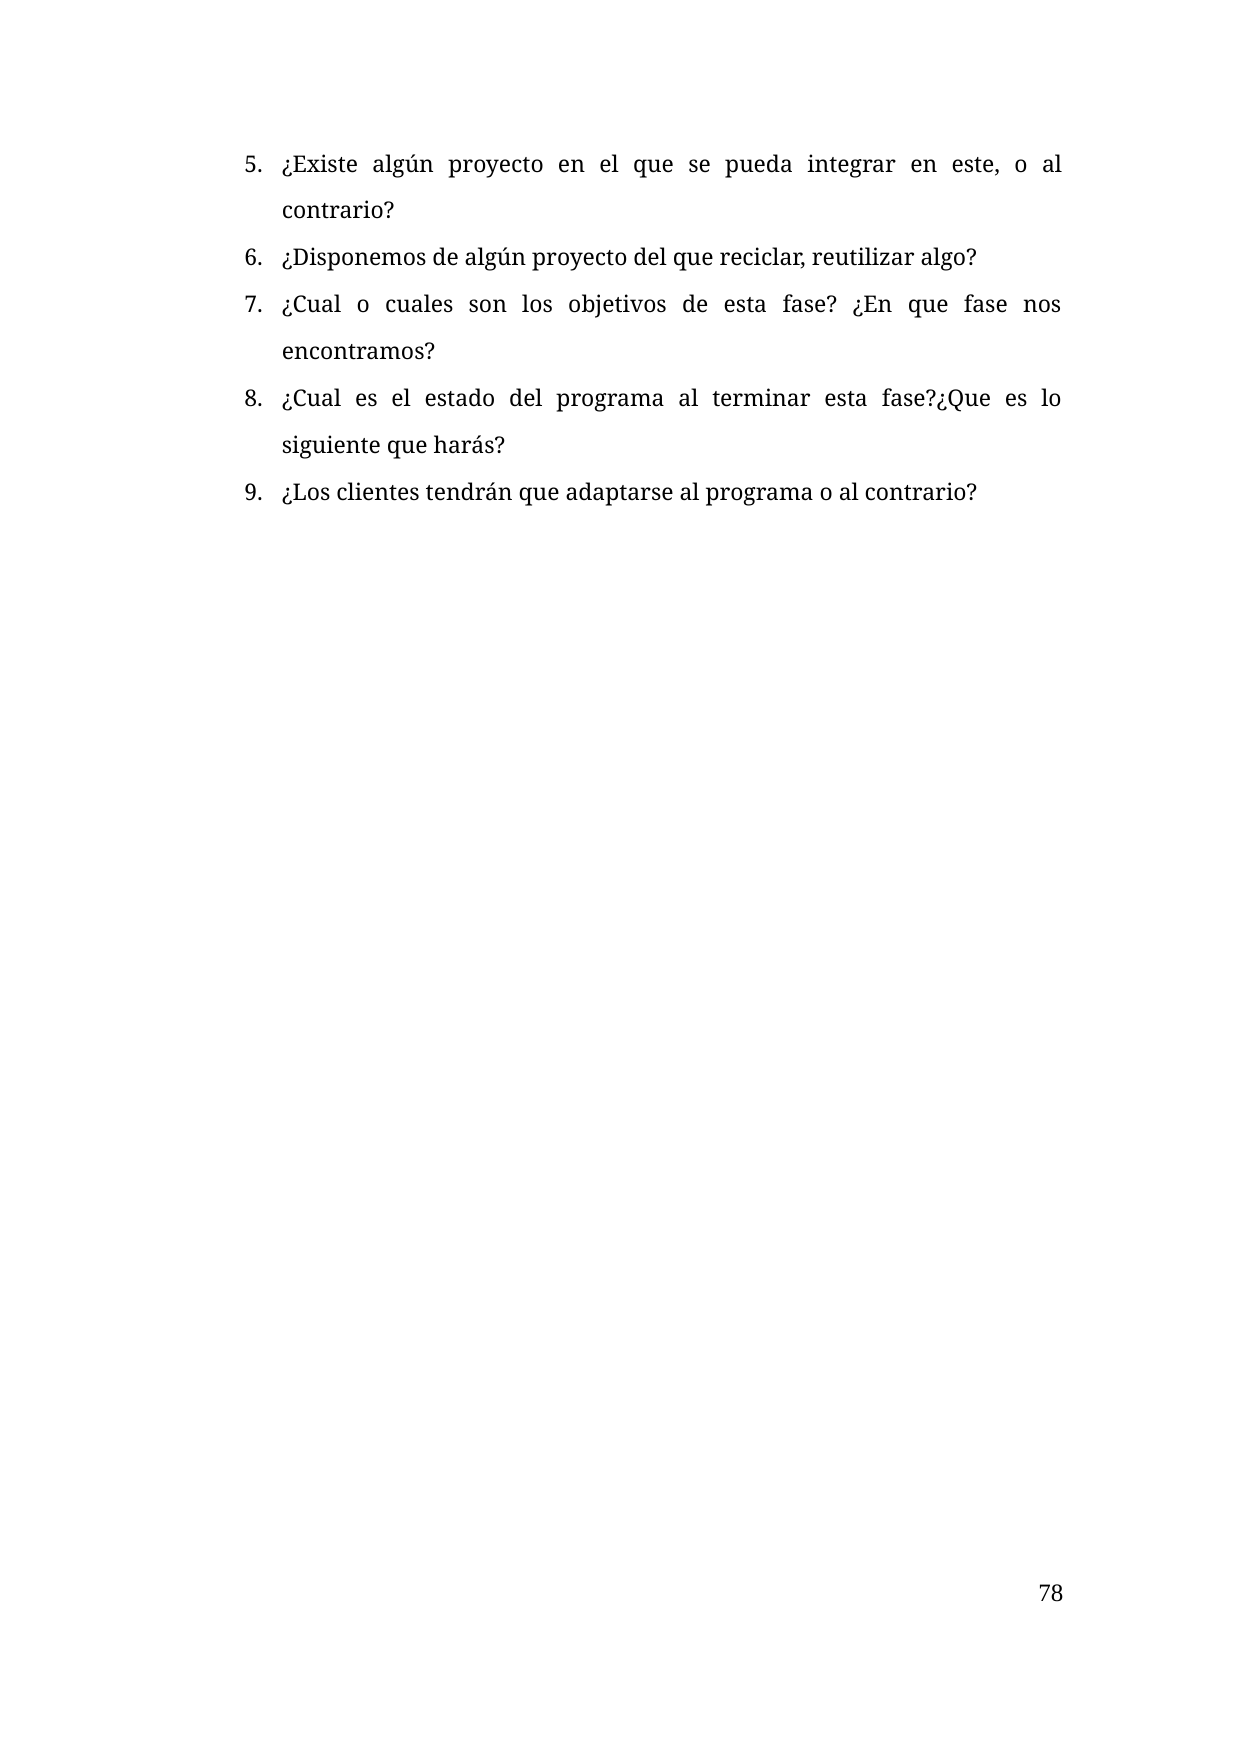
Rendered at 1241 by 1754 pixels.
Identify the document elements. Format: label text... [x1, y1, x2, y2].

list ¿Cual es el estado del programa al terminar esta fase?¿Que es lo siguiente que harás? [244, 382, 1063, 460]
list ¿Disponemos de algún proyecto del que reciclar, reutilizar algo? [244, 241, 1063, 273]
list ¿Los clientes tendrán que adaptarse al programa o al contrario? [244, 476, 1063, 507]
list ¿Cual o cuales son los objetivos de esta fase? ¿En que fase nos encontramos? [244, 288, 1063, 366]
list ¿Existe algún proyecto en el que se pueda integrar en este, o al contrario? [244, 148, 1063, 226]
